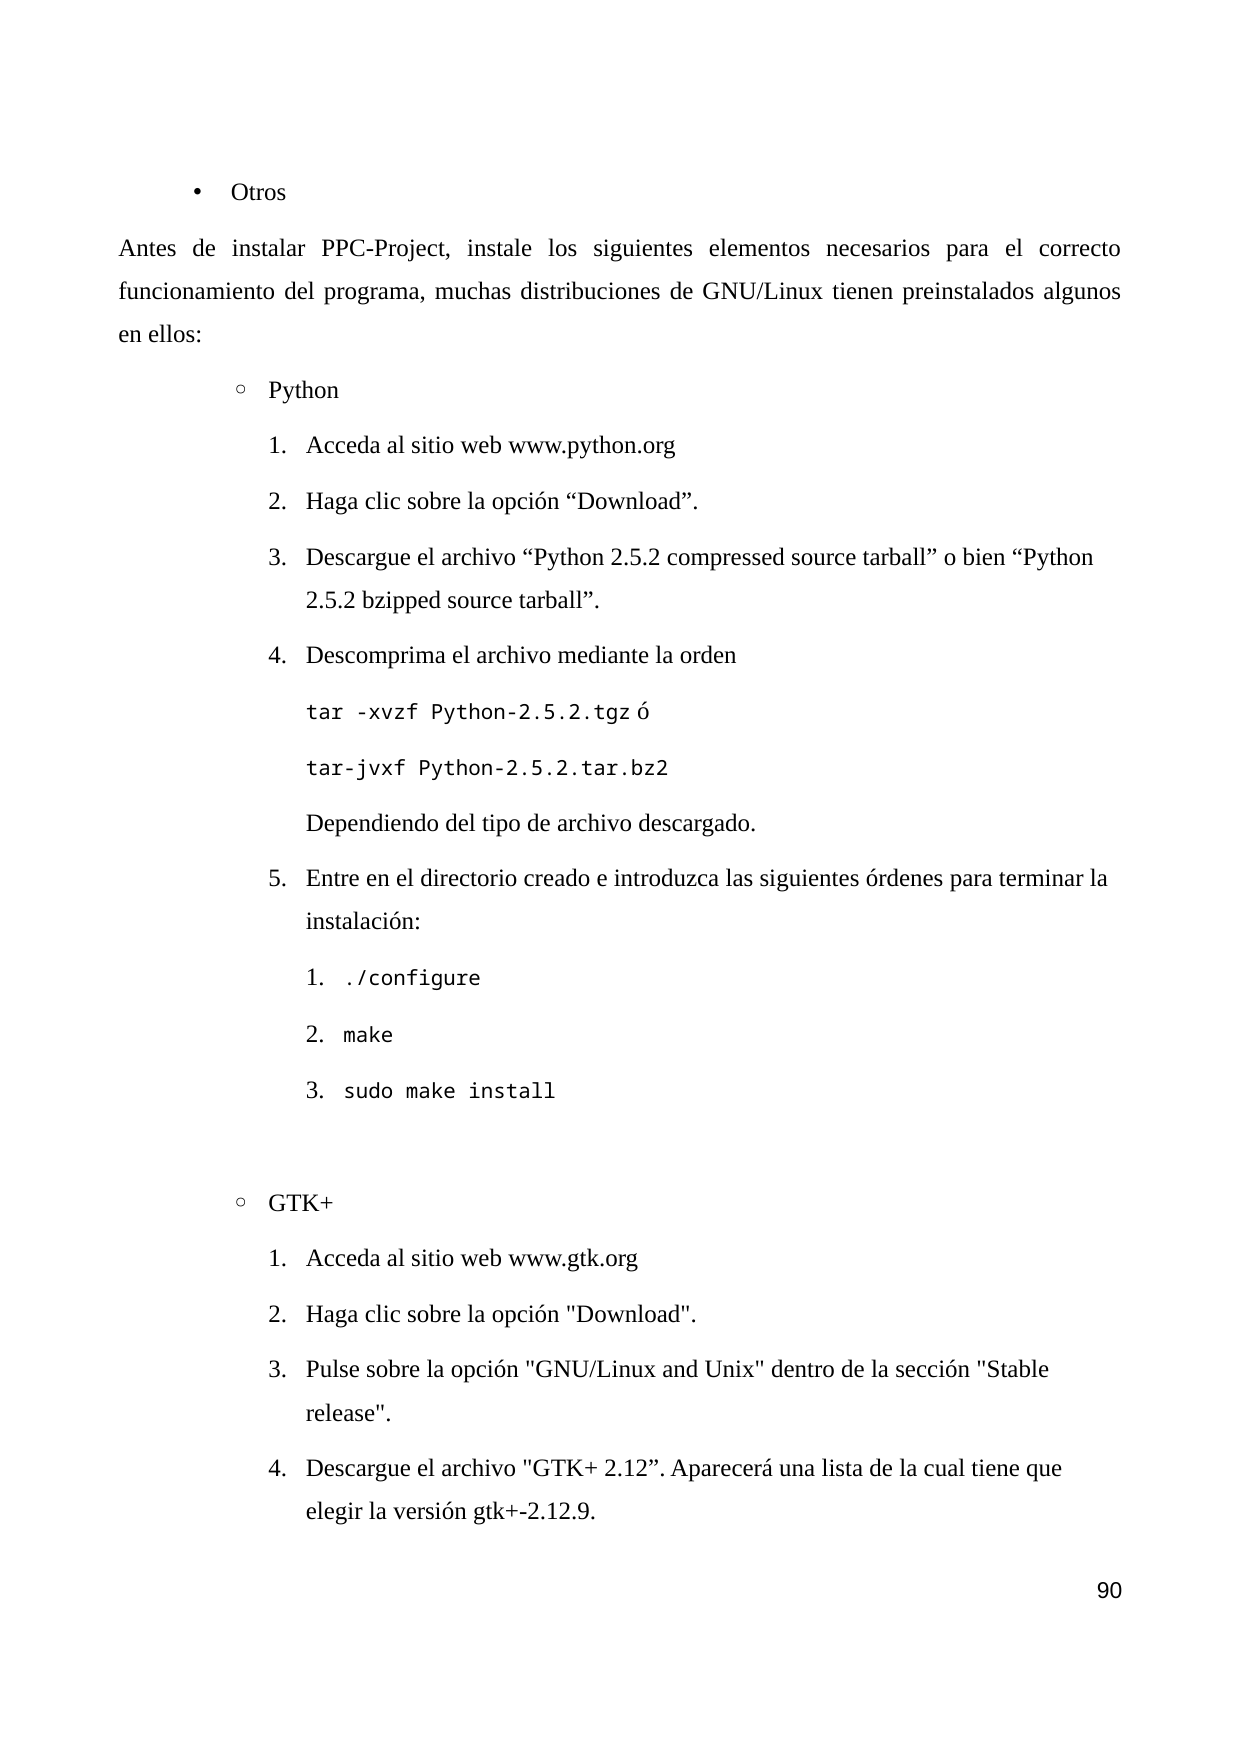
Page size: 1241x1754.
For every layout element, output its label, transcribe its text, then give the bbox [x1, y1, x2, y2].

list Acceda al sitio web www.python.org [268, 430, 1122, 459]
list Descargue el archivo “Python 2.5.2 compressed source tarball” o bien “Python 2.5.2 bzipped source tarball”. [268, 542, 1122, 613]
text tar-jvxf Python-2.5.2.tar.bz2 [232, 753, 1122, 781]
list Haga clic sobre la opción "Download". [268, 1299, 1122, 1328]
list Otros [193, 177, 1122, 206]
text Antes de instalar PPC-Project, instale los siguientes elementos necesarios para el correcto funcionamiento del programa, muchas distribuciones de GNU/Linux tienen preinstalados algunos en ellos: [118, 233, 1122, 348]
list Haga clic sobre la opción “Download”. [268, 486, 1122, 515]
list GTK+ [231, 1188, 1122, 1216]
list Acceda al sitio web www.gtk.org [268, 1243, 1122, 1272]
list ./configure [306, 962, 1122, 992]
text Dependiendo del tipo de archivo descargado. [232, 808, 1122, 836]
list make [306, 1019, 1122, 1048]
list Descargue el archivo "GTK+ 2.12”. Aparecerá una lista de la cual tiene que elegir la versión gtk+-2.12.9. [268, 1453, 1122, 1525]
list sudo make install [306, 1075, 1122, 1105]
list Entre en el directorio creado e introduzca las siguientes órdenes para terminar la instalación: [268, 863, 1122, 935]
text tar -xvzf Python-2.5.2.tgz ó [232, 696, 1122, 725]
list Python [231, 375, 1122, 403]
list Pulse sobre la opción "GNU/Linux and Unix" dentro de la sección "Stable release". [268, 1354, 1122, 1426]
list Descomprima el archivo mediante la orden [268, 640, 1122, 669]
